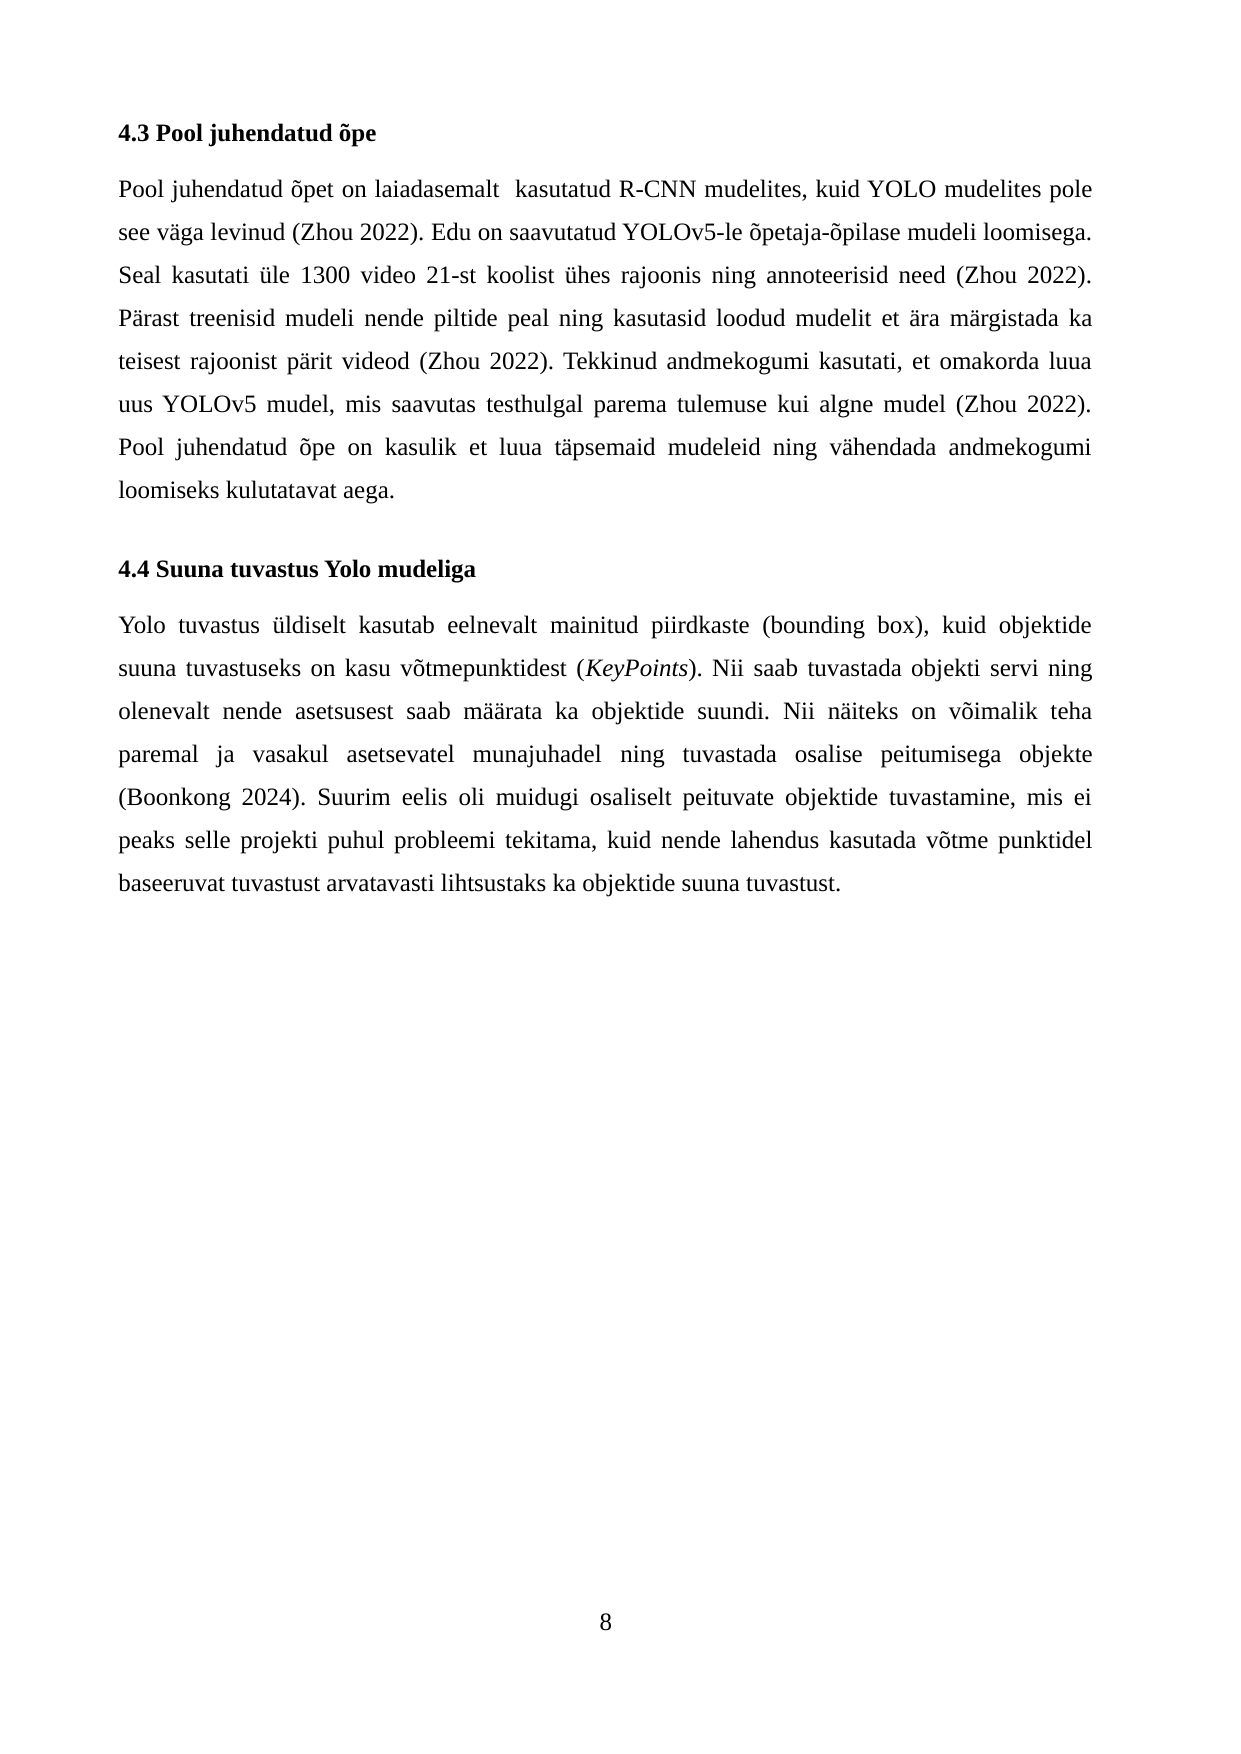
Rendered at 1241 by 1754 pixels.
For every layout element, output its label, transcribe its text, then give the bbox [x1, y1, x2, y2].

subtitle 4.4 Suuna tuvastus Yolo mudeliga [118, 554, 1093, 583]
text Yolo tuvastus üldiselt kasutab eelnevalt mainitud piirdkaste (bounding box), kuid objektide suuna tuvastuseks on kasu võtmepunktidest (KeyPoints). Nii saab tuvastada objekti servi ning olenevalt nende asetsusest saab määrata ka objektide suundi. Nii näiteks on võimalik teha paremal ja vasakul asetsevatel munajuhadel ning tuvastada osalise peitumisega objekte (Boonkong 2024). Suurim eelis oli muidugi osaliselt peituvate objektide tuvastamine, mis ei peaks selle projekti puhul probleemi tekitama, kuid nende lahendus kasutada võtme punktidel baseeruvat tuvastust arvatavasti lihtsustaks ka objektide suuna tuvastust. [118, 610, 1093, 897]
subtitle 4.3 Pool juhendatud õpe [118, 118, 1093, 147]
text Pool juhendatud õpet on laiadasemalt kasutatud R-CNN mudelites, kuid YOLO mudelites pole see väga levinud (Zhou 2022). Edu on saavutatud YOLOv5-le õpetaja-õpilase mudeli loomisega. Seal kasutati üle 1300 video 21-st koolist ühes rajoonis ning annoteerisid need (Zhou 2022). Pärast treenisid mudeli nende piltide peal ning kasutasid loodud mudelit et ära märgistada ka teisest rajoonist pärit videod (Zhou 2022). Tekkinud andmekogumi kasutati, et omakorda luua uus YOLOv5 mudel, mis saavutas testhulgal parema tulemuse kui algne mudel (Zhou 2022). Pool juhendatud õpe on kasulik et luua täpsemaid mudeleid ning vähendada andmekogumi loomiseks kulutatavat aega. [118, 174, 1093, 504]
